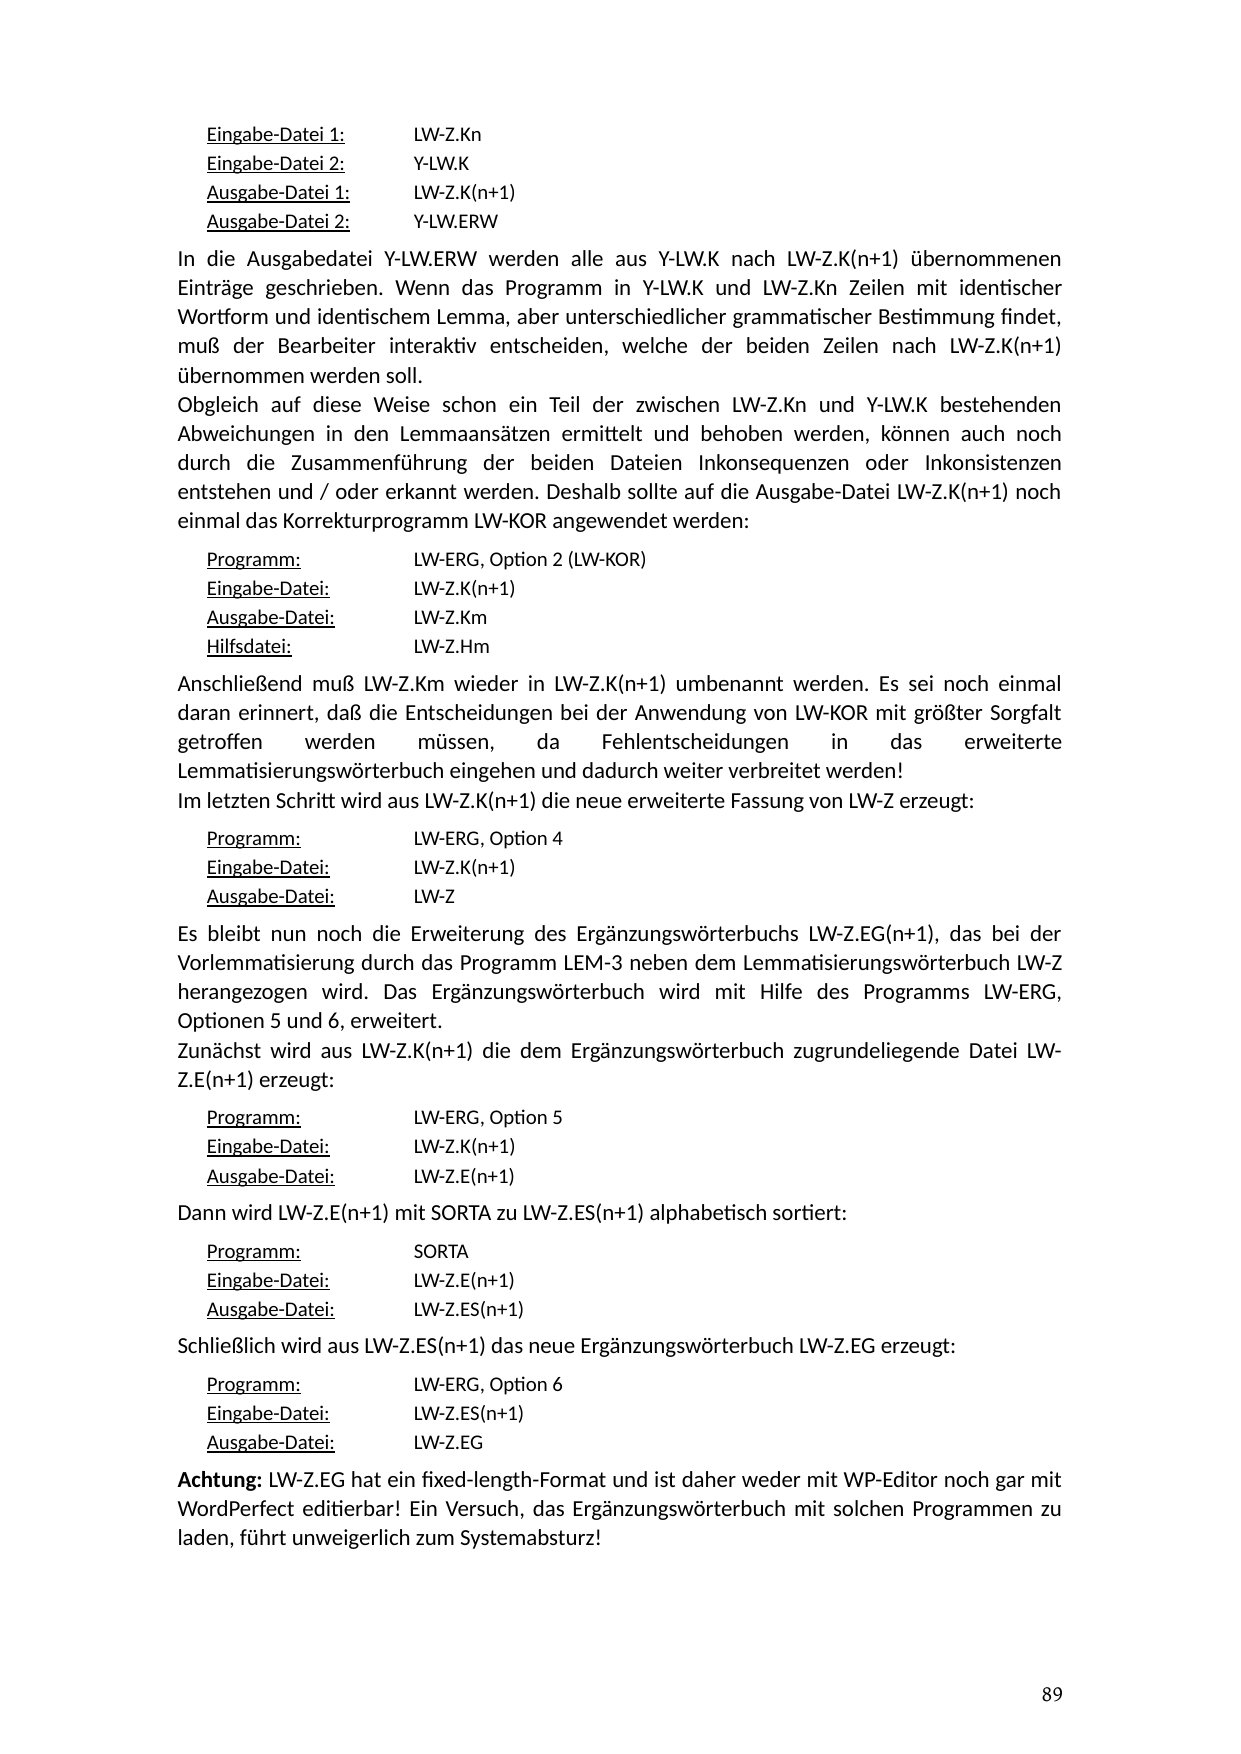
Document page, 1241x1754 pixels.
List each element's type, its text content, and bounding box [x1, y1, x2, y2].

text Schließlich wird aus LW-Z.ES(n+1) das neue Ergänzungswörterbuch LW-Z.EG erzeugt: [177, 1331, 1063, 1360]
text Eingabe-Datei: LW-Z.ES(n+1) [207, 1397, 1063, 1426]
subtitle Programm: SORTA [207, 1235, 1063, 1264]
text Eingabe-Datei: LW-Z.K(n+1) [207, 1131, 1063, 1160]
text Ausgabe-Datei 2: Y-LW.ERW [207, 206, 1063, 235]
text Programm: LW-ERG, Option 5 [207, 1101, 1063, 1131]
text Anschließend muß LW-Z.Km wieder in LW-Z.K(n+1) umbenannt werden. Es sei noch einmal daran erinnert, daß die Entscheidungen bei der Anwendung von LW-KOR mit größter Sorgfalt getroffen werden müssen, da Fehlentscheidungen in das erweiterte Lemmatisierungswörterbuch eingehen und dadurch weiter verbreitet werden! [177, 668, 1063, 785]
text Programm: LW-ERG, Option 2 (LW-KOR) [207, 543, 1063, 572]
text Es bleibt nun noch die Erweiterung des Ergänzungswörterbuchs LW-Z.EG(n+1), das bei der Vorlemmatisierung durch das Programm LEM-3 neben dem Lemmatisierungswörterbuch LW-Z herangezogen wird. Das Ergänzungswörterbuch wird mit Hilfe des Programms LW-ERG, Optionen 5 und 6, erweitert. [177, 918, 1063, 1035]
text Ausgabe-Datei: LW-Z.Km [207, 601, 1063, 631]
text Im letzten Schritt wird aus LW-Z.K(n+1) die neue erweiterte Fassung von LW-Z erzeugt: [177, 785, 1063, 814]
text Ausgabe-Datei 1: LW-Z.K(n+1) [207, 176, 1063, 206]
text In die Ausgabedatei Y-LW.ERW werden alle aus Y-LW.K nach LW-Z.K(n+1) übernommenen Einträge geschrieben. Wenn das Programm in Y-LW.K und LW-Z.Kn Zeilen mit identischer Wortform und identischem Lemma, aber unterschiedlicher grammatischer Bestimmung findet, muß der Bearbeiter interaktiv entscheiden, welche der beiden Zeilen nach LW-Z.K(n+1) übernommen werden soll. [177, 243, 1063, 389]
text Achtung: LW-Z.EG hat ein fixed-length-Format und ist daher weder mit WP-Editor noch gar mit WordPerfect editierbar! Ein Versuch, das Ergänzungswörterbuch mit solchen Programmen zu laden, führt unweigerlich zum Systemabsturz! [177, 1464, 1063, 1551]
text Ausgabe-Datei: LW-Z.EG [207, 1426, 1063, 1456]
text Programm: LW-ERG, Option 4 [207, 822, 1063, 851]
text Dann wird LW-Z.E(n+1) mit SORTA zu LW-Z.ES(n+1) alphabetisch sortiert: [177, 1197, 1063, 1226]
text Eingabe-Datei: LW-Z.K(n+1) [207, 572, 1063, 601]
text Eingabe-Datei 1: LW-Z.Kn [207, 118, 1063, 147]
text Ausgabe-Datei: LW-Z.ES(n+1) [207, 1293, 1063, 1322]
text Zunächst wird aus LW-Z.K(n+1) die dem Ergänzungswörterbuch zugrundeliegende Datei LW-Z.E(n+1) erzeugt: [177, 1035, 1063, 1093]
text Ausgabe-Datei: LW-Z [207, 881, 1063, 910]
text Eingabe-Datei: LW-Z.K(n+1) [207, 851, 1063, 881]
text Obgleich auf diese Weise schon ein Teil der zwischen LW-Z.Kn und Y-LW.K bestehenden Abweichungen in den Lemmaansätzen ermittelt und behoben werden, können auch noch durch die Zusammenführung der beiden Dateien Inkonsequenzen oder Inkonsistenzen entstehen und / oder erkannt werden. Deshalb sollte auf die Ausgabe-Datei LW-Z.K(n+1) noch einmal das Korrekturprogramm LW-KOR angewendet werden: [177, 389, 1063, 535]
text Ausgabe-Datei: LW-Z.E(n+1) [207, 1160, 1063, 1189]
text Eingabe-Datei 2: Y-LW.K [207, 147, 1063, 176]
text Eingabe-Datei: LW-Z.E(n+1) [207, 1264, 1063, 1293]
text Programm: LW-ERG, Option 6 [207, 1368, 1063, 1397]
text Hilfsdatei: LW-Z.Hm [207, 631, 1063, 660]
